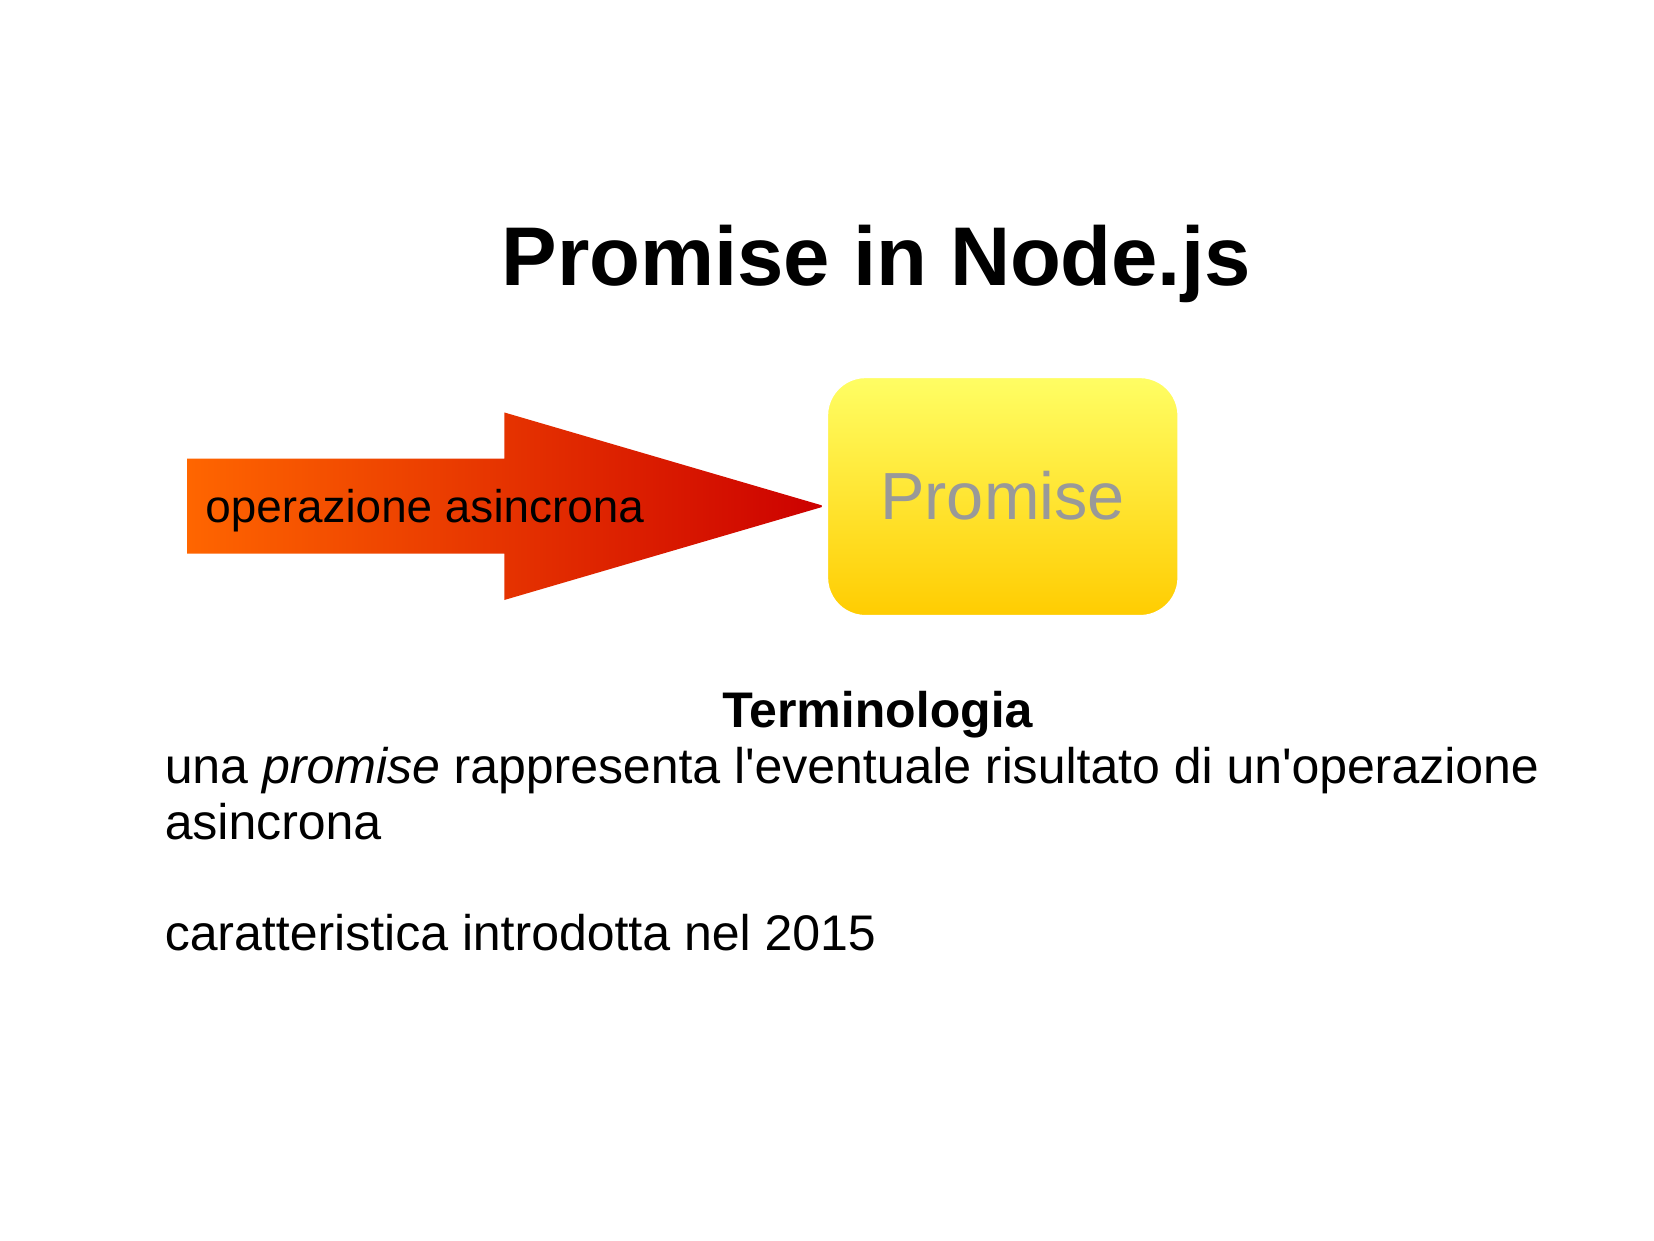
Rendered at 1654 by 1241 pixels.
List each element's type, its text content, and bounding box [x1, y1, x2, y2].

text_box operazione asincrona [187, 412, 825, 601]
text_box Promise [825, 375, 1181, 619]
text_box Promise in Node.js [188, 208, 1565, 302]
text_box Terminologia una promise rappresenta l'eventuale risultato di un'operazione asincrona caratteristica introdotta nel 2015 [150, 675, 1606, 969]
